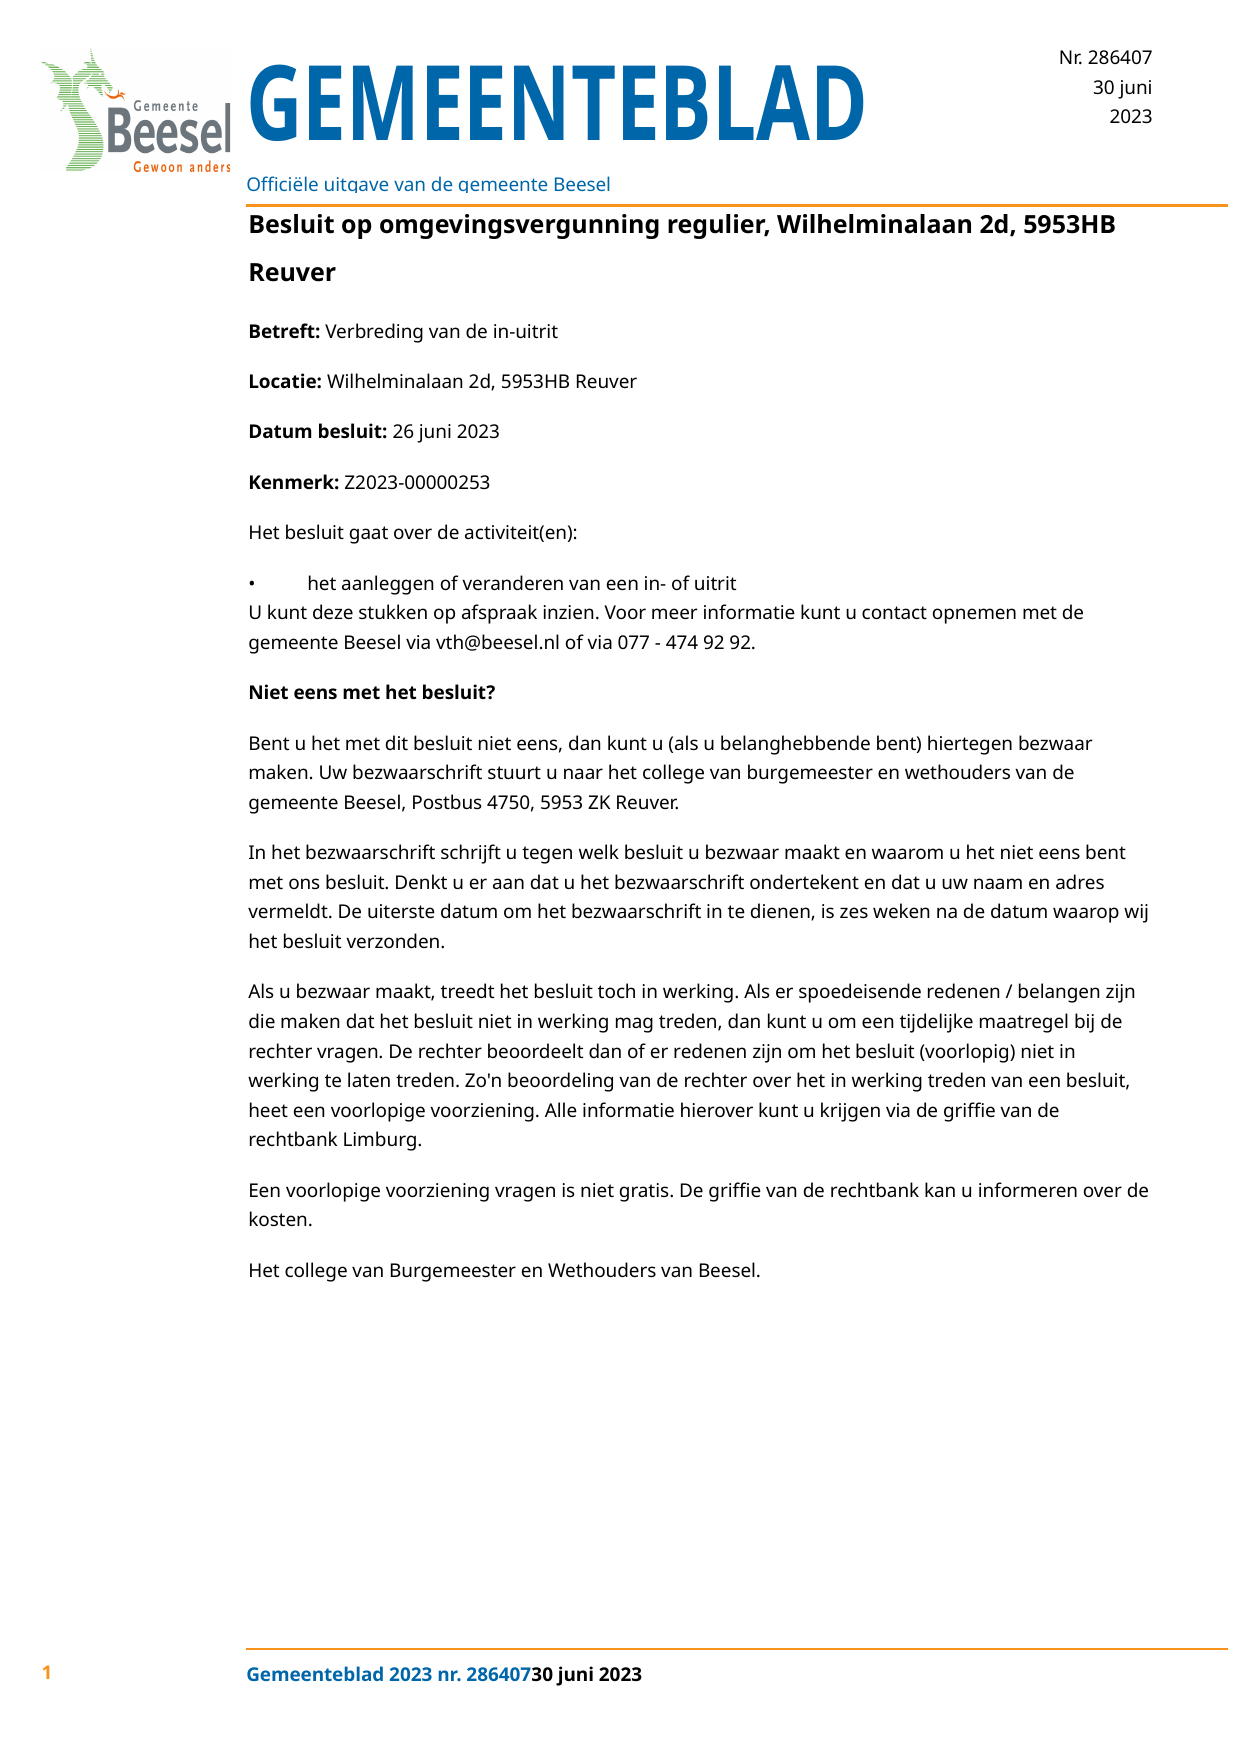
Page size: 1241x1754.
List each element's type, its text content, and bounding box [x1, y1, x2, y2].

text Het college van Burgemeester en Wethouders van Beesel. [248, 1257, 1152, 1283]
text Als u bezwaar maakt, treedt het besluit toch in werking. Als er spoedeisende redenen / belangen zijn die maken dat het besluit niet in werking mag treden, dan kunt u om een tijdelijke maatregel bij de rechter vragen. De rechter beoordeelt dan of er redenen zijn om het besluit (voorlopig) niet in werking te laten treden. Zo'n beoordeling van de rechter over het in werking treden van een besluit, heet een voorlopige voorziening. Alle informatie hierover kunt u krijgen via de griffie van de rechtbank Limburg. [248, 979, 1152, 1152]
text Besluit op omgevingsvergunning regulier, Wilhelminalaan 2d, 5953HB Reuver [248, 207, 1152, 288]
text U kunt deze stukken op afspraak inzien. Voor meer informatie kunt u contact opnemen met de gemeente Beesel via vth@beesel.nl of via 077 - 474 92 92. [248, 599, 1152, 655]
text Locatie: Wilhelminalaan 2d, 5953HB Reuver [248, 368, 1152, 394]
text Kenmerk: Z2023-00000253 [248, 469, 1152, 495]
text Betreft: Verbreding van de in-uitrit [248, 318, 1152, 344]
text Een voorlopige voorziening vragen is niet gratis. De griffie van de rechtbank kan u informeren over de kosten. [248, 1177, 1152, 1232]
text Bent u het met dit besluit niet eens, dan kunt u (als u belanghebbende bent) hiertegen bezwaar maken. Uw bezwaarschrift stuurt u naar het college van burgemeester en wethouders van de gemeente Beesel, Postbus 4750, 5953 ZK Reuver. [248, 730, 1152, 815]
text Niet eens met het besluit? [248, 679, 1152, 705]
list het aanleggen of veranderen van een in- of uitrit [248, 570, 1152, 596]
text Het besluit gaat over de activiteit(en): [248, 519, 1152, 545]
text Datum besluit: 26 juni 2023 [248, 419, 1152, 444]
picture [41, 47, 231, 172]
text In het bezwaarschrift schrijft u tegen welk besluit u bezwaar maakt en waarom u het niet eens bent met ons besluit. Denkt u er aan dat u het bezwaarschrift ondertekent en dat u uw naam en adres vermeldt. De uiterste datum om het bezwaarschrift in te dienen, is zes weken na de datum waarop wij het besluit verzonden. [248, 839, 1152, 954]
